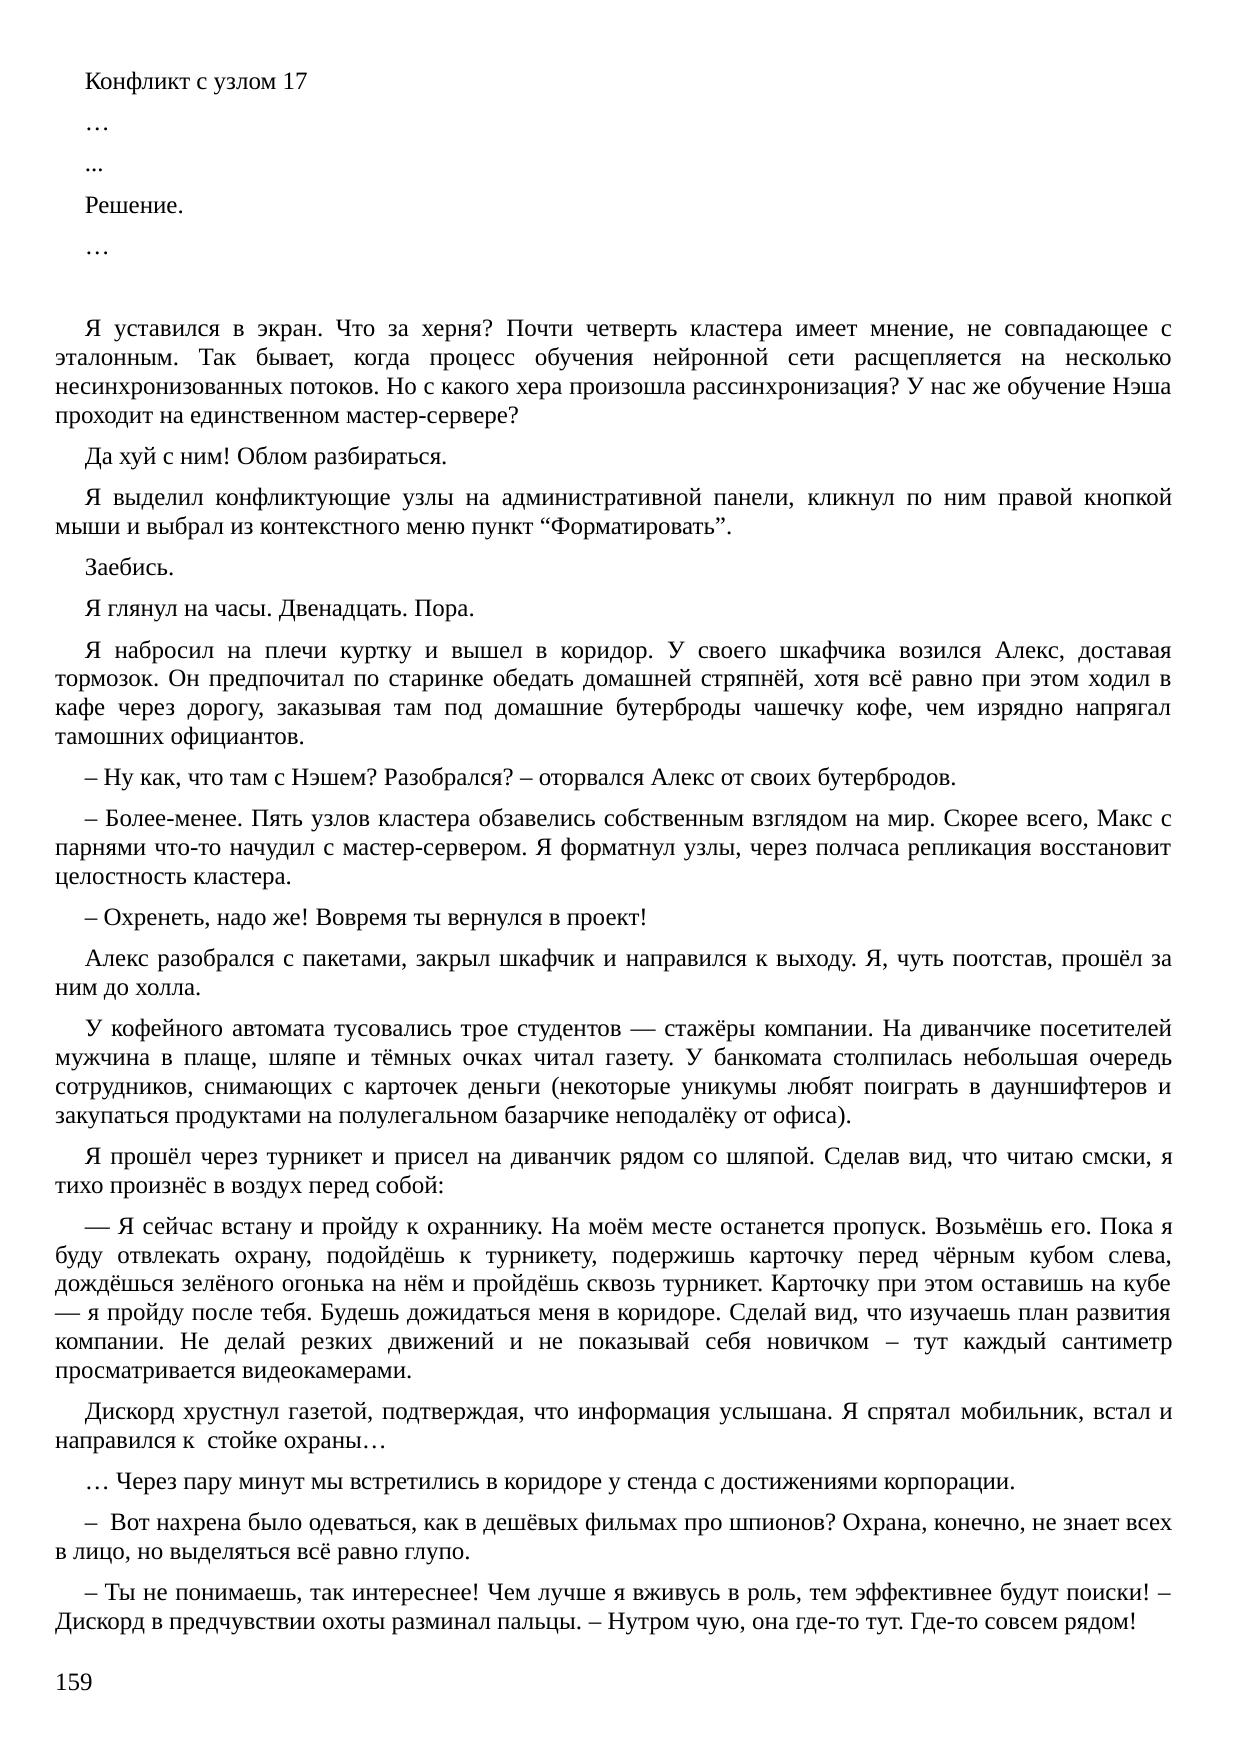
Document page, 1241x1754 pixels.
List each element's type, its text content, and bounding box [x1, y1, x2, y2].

text – Охренеть, надо же! Вовремя ты вернулся в проект! [55, 902, 1173, 931]
text Заебись. [55, 552, 1173, 581]
text Решение. [55, 190, 1173, 218]
text … [55, 231, 1173, 260]
text Дискорд хрустнул газетой, подтверждая, что информация услышана. Я спрятал мобильник, встал и направился к стойке охраны… [55, 1396, 1173, 1453]
text Конфликт с узлом 17 [55, 66, 1173, 95]
text — Я сейчас встану и пройду к охраннику. На моём месте останется пропуск. Возьмёшь его. Пока я буду отвлекать охрану, подойдёшь к турникету, подержишь карточку перед чёрным кубом слева, дождёшься зелёного огонька на нём и пройдёшь сквозь турникет. Карточку при этом оставишь на кубе — я пройду после тебя. Будешь дожидаться меня в коридоре. Сделай вид, что изучаешь план развития компании. Не делай резких движений и не показывай себя новичком – тут каждый сантиметр просматривается видеокамерами. [55, 1211, 1173, 1383]
text … Через пару минут мы встретились в коридоре у стенда с достижениями корпорации. [55, 1466, 1173, 1495]
text – Ну как, что там с Нэшем? Разобрался? – оторвался Алекс от своих бутербродов. [55, 762, 1173, 791]
text – Вот нахрена было одеваться, как в дешёвых фильмах про шпионов? Охрана, конечно, не знает всех в лицо, но выделяться всё равно глупо. [55, 1507, 1173, 1565]
text ... [55, 148, 1173, 177]
text У кофейного автомата тусовались трое студентов — стажёры компании. На диванчике посетителей мужчина в плаще, шляпе и тёмных очках читал газету. У банкомата столпилась небольшая очередь сотрудников, снимающих с карточек деньги (некоторые уникумы любят поиграть в дауншифтеров и закупаться продуктами на полулегальном базарчике неподалёку от офиса). [55, 1013, 1173, 1128]
text – Более-менее. Пять узлов кластера обзавелись собственным взглядом на мир. Скорее всего, Макс с парнями что-то начудил с мастер-сервером. Я форматнул узлы, через полчаса репликация восстановит целостность кластера. [55, 803, 1173, 890]
text Я прошёл через турникет и присел на диванчик рядом со шляпой. Сделав вид, что читаю смски, я тихо произнёс в воздух перед собой: [55, 1141, 1173, 1198]
text … [55, 107, 1173, 136]
text Я уставился в экран. Что за херня? Почти четверть кластера имеет мнение, не совпадающее с эталонным. Так бывает, когда процесс обучения нейронной сети расщепляется на несколько несинхронизованных потоков. Но с какого хера произошла рассинхронизация? У нас же обучение Нэша проходит на единственном мастер-сервере? [55, 313, 1173, 428]
text – Ты не понимаешь, так интереснее! Чем лучше я вживусь в роль, тем эффективнее будут поиски! –Дискорд в предчувствии охоты разминал пальцы. – Нутром чую, она где-то тут. Где-то совсем рядом! [55, 1577, 1173, 1635]
text Я набросил на плечи куртку и вышел в коридор. У своего шкафчика возился Алекс, доставая тормозок. Он предпочитал по старинке обедать домашней стряпнёй, хотя всё равно при этом ходил в кафе через дорогу, заказывая там под домашние бутерброды чашечку кофе, чем изрядно напрягал тамошних официантов. [55, 635, 1173, 750]
text Я выделил конфликтующие узлы на административной панели, кликнул по ним правой кнопкой мыши и выбрал из контекстного меню пункт “Форматировать”. [55, 482, 1173, 540]
text Я глянул на часы. Двенадцать. Пора. [55, 593, 1173, 622]
text Алекс разобрался с пакетами, закрыл шкафчик и направился к выходу. Я, чуть поотстав, прошёл за ним до холла. [55, 943, 1173, 1001]
text Да хуй с ним! Облом разбираться. [55, 441, 1173, 470]
